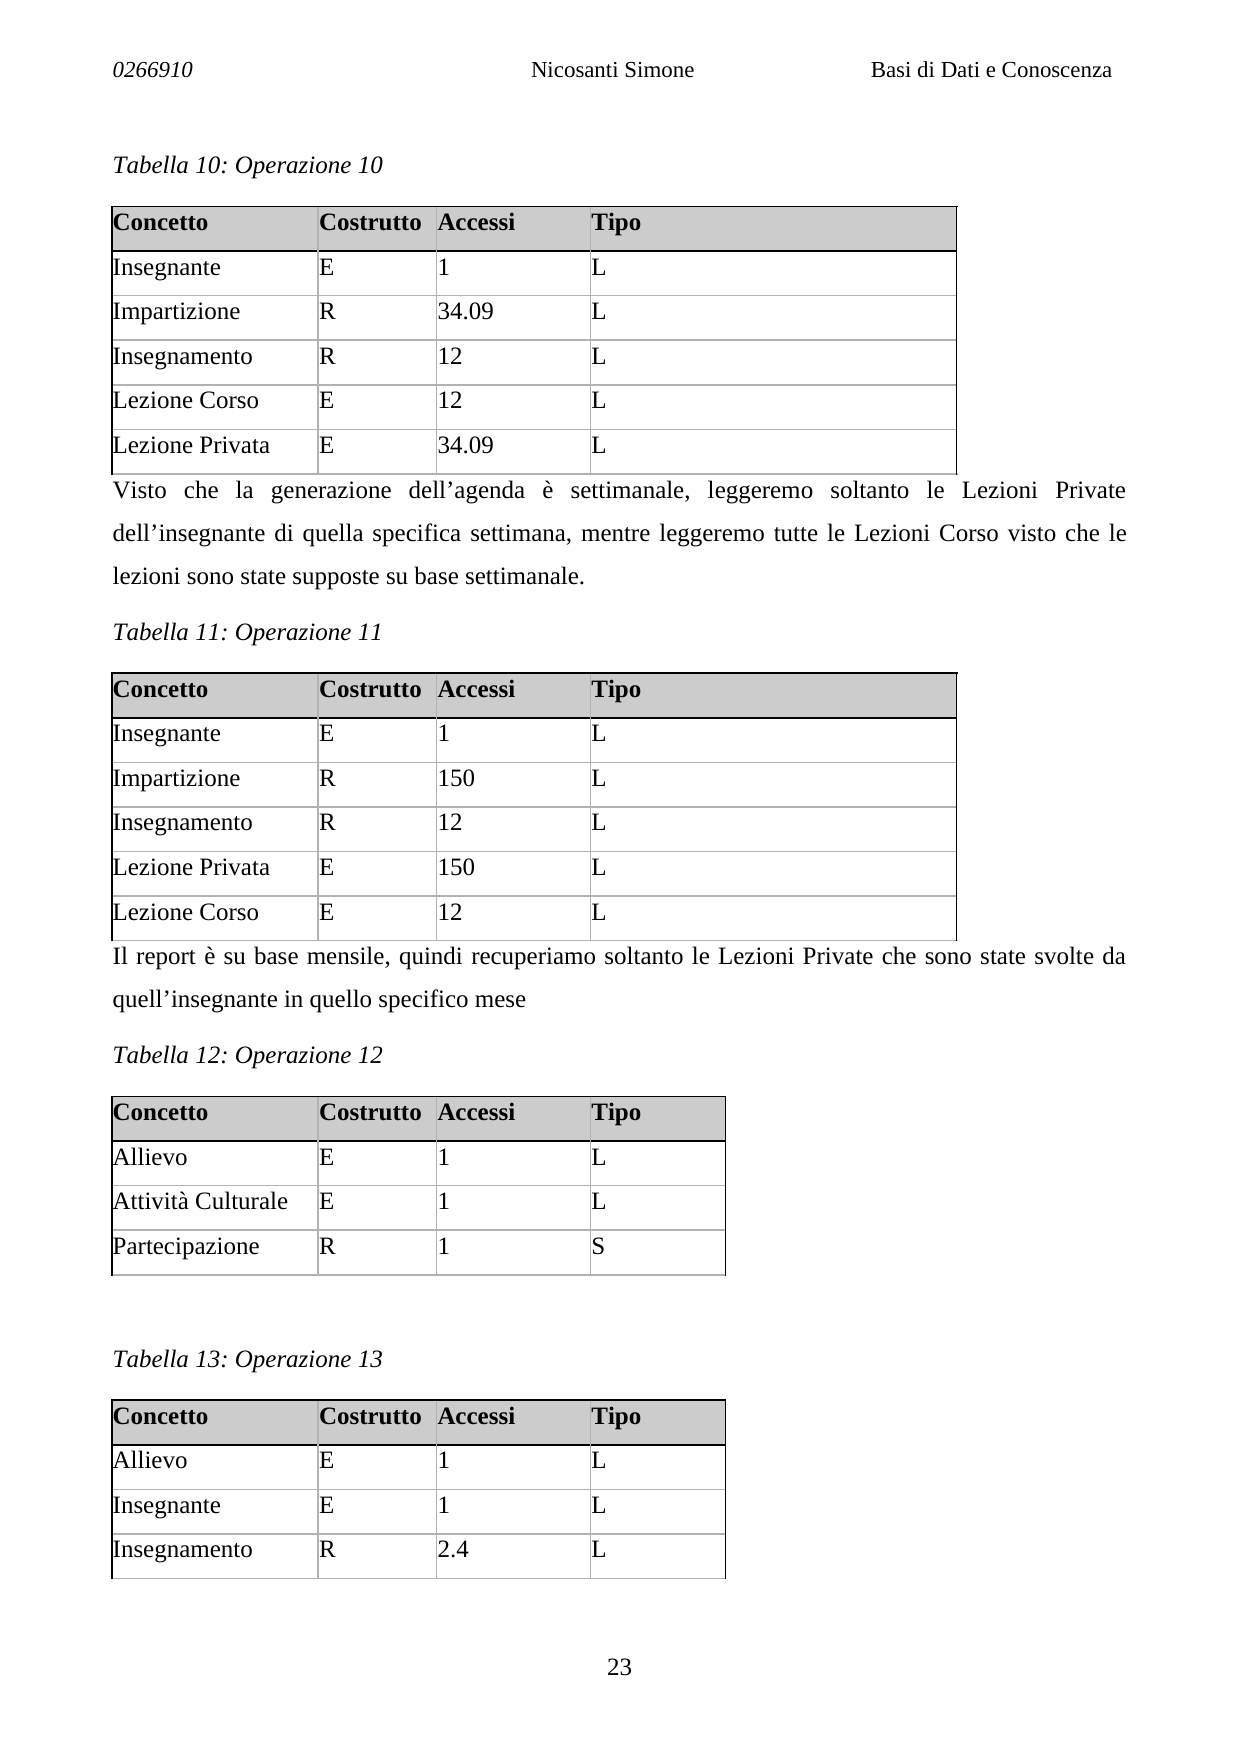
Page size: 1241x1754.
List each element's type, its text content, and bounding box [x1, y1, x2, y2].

table_cell R [319, 341, 436, 384]
table_header Accessi [437, 1097, 590, 1140]
table_cell Insegnante [113, 719, 317, 761]
table_cell E [319, 430, 436, 473]
table_cell L [591, 386, 956, 428]
text Tabella 10: Operazione 10 [112, 150, 1128, 179]
table_cell L [591, 808, 956, 851]
table_header Costrutto [319, 1097, 436, 1140]
table_cell L [591, 1142, 725, 1185]
table_cell Lezione Privata [113, 430, 317, 473]
table_cell E [319, 897, 436, 940]
table_cell S [591, 1231, 725, 1274]
table_cell E [319, 1186, 436, 1229]
table_cell Lezione Corso [113, 386, 317, 428]
table_cell R [319, 808, 436, 851]
table_header Concetto [113, 1401, 317, 1444]
table_cell 1 [437, 719, 590, 761]
table_cell 150 [437, 763, 590, 806]
text Visto che la generazione dell’agenda è settimanale, leggeremo soltanto le Lezioni Private dell’insegnante di quella specifica settimana, mentre leggeremo tutte le Lezioni Corso visto che le lezioni sono state supposte su base settimanale. [112, 475, 1128, 590]
text Tabella 11: Operazione 11 [112, 617, 1128, 645]
table_cell L [591, 1535, 725, 1578]
table_cell L [591, 719, 956, 761]
table_cell E [319, 1142, 436, 1185]
table_cell L [591, 296, 956, 339]
table_cell E [319, 1446, 436, 1488]
table_cell 1 [437, 1186, 590, 1229]
table_cell R [319, 1231, 436, 1274]
table_header Tipo [591, 1097, 725, 1140]
table_cell Partecipazione [113, 1231, 317, 1274]
table_header Concetto [113, 1097, 317, 1140]
table_cell E [319, 719, 436, 761]
table_cell E [319, 852, 436, 895]
table_cell L [591, 430, 956, 473]
table_cell Insegnamento [113, 808, 317, 851]
table_cell 34,09 [437, 430, 590, 473]
table_cell R [319, 296, 436, 339]
table_cell 150 [437, 852, 590, 895]
table_cell 12 [437, 897, 590, 940]
table_cell 1 [437, 1231, 590, 1274]
table_cell Insegnamento [113, 1535, 317, 1578]
table_cell L [591, 252, 956, 295]
table_cell 1 [437, 252, 590, 295]
table_header Tipo [591, 674, 956, 717]
table_cell Allievo [113, 1446, 317, 1488]
text Tabella 13: Operazione 13 [112, 1344, 1128, 1372]
table_header Accessi [437, 1401, 590, 1444]
table_cell L [591, 1490, 725, 1533]
table_cell E [319, 386, 436, 428]
table_cell L [591, 1446, 725, 1488]
table_header Concetto [113, 674, 317, 717]
table_header Tipo [591, 207, 956, 250]
table_cell 12 [437, 341, 590, 384]
table_cell R [319, 763, 436, 806]
table_cell 12 [437, 386, 590, 428]
table_cell R [319, 1535, 436, 1578]
table_cell Lezione Privata [113, 852, 317, 895]
table_cell 1 [437, 1446, 590, 1488]
table_cell 2,4 [437, 1535, 590, 1578]
table_header Costrutto [319, 1401, 436, 1444]
table_header Concetto [113, 207, 317, 250]
table_cell E [319, 1490, 436, 1533]
table_cell Lezione Corso [113, 897, 317, 940]
table_cell Insegnante [113, 252, 317, 295]
table_header Tipo [591, 1401, 725, 1444]
text Tabella 12: Operazione 12 [112, 1040, 1128, 1069]
table_cell 12 [437, 808, 590, 851]
table_cell Impartizione [113, 763, 317, 806]
table_cell 34,09 [437, 296, 590, 339]
table_header Costrutto [319, 674, 436, 717]
table_cell L [591, 1186, 725, 1229]
table_cell L [591, 763, 956, 806]
table_cell Insegnante [113, 1490, 317, 1533]
table_header Accessi [437, 674, 590, 717]
table_header Costrutto [319, 207, 436, 250]
table_cell L [591, 897, 956, 940]
table_cell Insegnamento [113, 341, 317, 384]
table_cell Impartizione [113, 296, 317, 339]
table_cell 1 [437, 1490, 590, 1533]
table_cell L [591, 341, 956, 384]
table_cell E [319, 252, 436, 295]
table_cell L [591, 852, 956, 895]
table_cell Attività Culturale [113, 1186, 317, 1229]
table_cell Allievo [113, 1142, 317, 1185]
table_header Accessi [437, 207, 590, 250]
table_cell 1 [437, 1142, 590, 1185]
text Il report è su base mensile, quindi recuperiamo soltanto le Lezioni Private che sono state svolte da quell’insegnante in quello specifico mese [112, 941, 1128, 1013]
